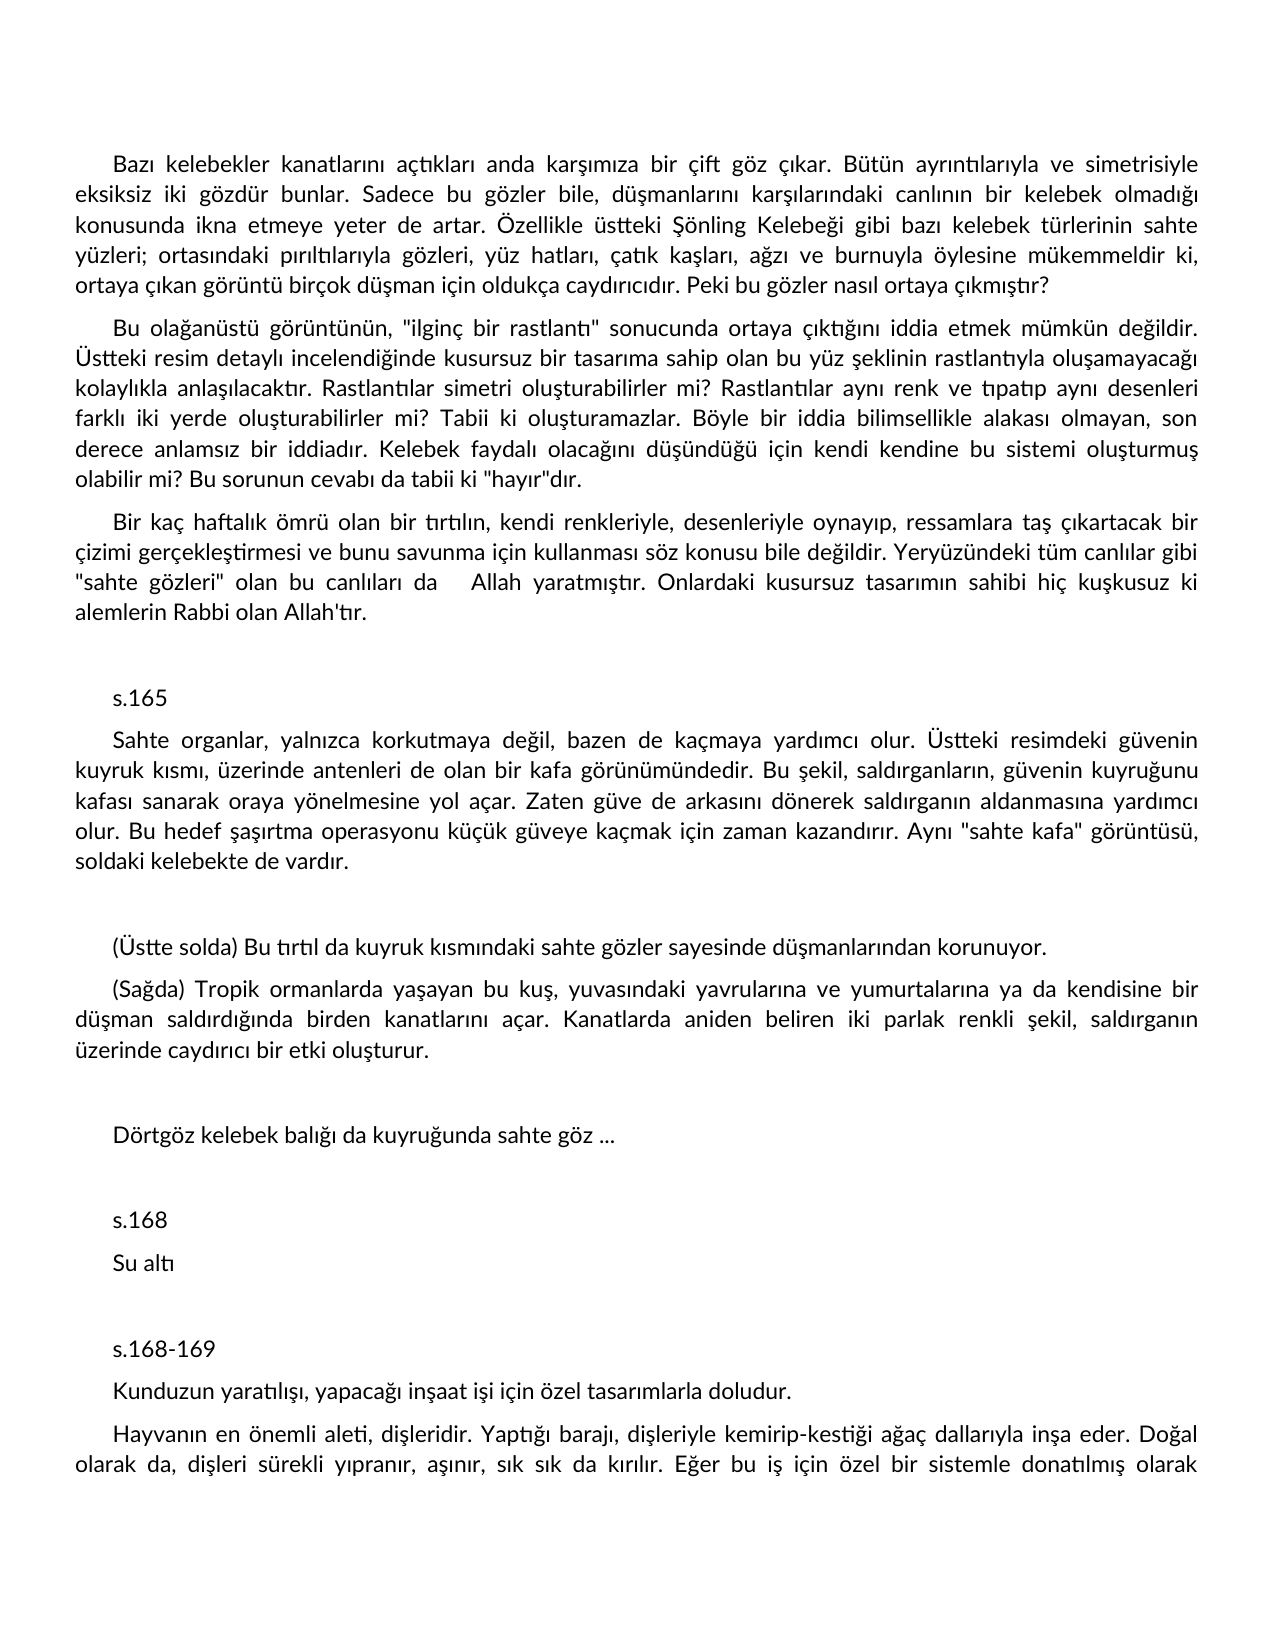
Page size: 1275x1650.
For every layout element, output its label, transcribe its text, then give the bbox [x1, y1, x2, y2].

text s.168-169 [75, 1334, 1200, 1362]
text Kunduzun yaratılışı, yapacağı inşaat işi için özel tasarımlarla doludur. [75, 1377, 1200, 1404]
text Bazı kelebekler kanatlarını açtıkları anda karşımıza bir çift göz çıkar. Bütün ayrıntılarıyla ve simetrisiyle eksiksiz iki gözdür bunlar. Sadece bu gözler bile, düşmanlarını karşılarındaki canlının bir kelebek olmadığı konusunda ikna etmeye yeter de artar. Özellikle üstteki Şönling Kelebeği gibi bazı kelebek türlerinin sahte yüzleri; ortasındaki pırıltılarıyla gözleri, yüz hatları, çatık kaşları, ağzı ve burnuyla öylesine mükemmeldir ki, ortaya çıkan görüntü birçok düşman için oldukça caydırıcıdır. Peki bu gözler nasıl ortaya çıkmıştır? [75, 150, 1200, 298]
text (Sağda) Tropik ormanlarda yaşayan bu kuş, yuvasındaki yavrularına ve yumurtalarına ya da kendisine bir düşman saldırdığında birden kanatlarını açar. Kanatlarda aniden beliren iki parlak renkli şekil, saldırganın üzerinde caydırıcı bir etki oluşturur. [75, 975, 1200, 1063]
text Sahte organlar, yalnızca korkutmaya değil, bazen de kaçmaya yardımcı olur. Üstteki resimdeki güvenin kuyruk kısmı, üzerinde antenleri de olan bir kafa görünümündedir. Bu şekil, saldırganların, güvenin kuyruğunu kafası sanarak oraya yönelmesine yol açar. Zaten güve de arkasını dönerek saldırganın aldanmasına yardımcı olur. Bu hedef şaşırtma operasyonu küçük güveye kaçmak için zaman kazandırır. Aynı "sahte kafa" görüntüsü, soldaki kelebekte de vardır. [75, 726, 1200, 874]
text Bir kaç haftalık ömrü olan bir tırtılın, kendi renkleriyle, desenleriyle oynayıp, ressamlara taş çıkartacak bir çizimi gerçekleştirmesi ve bunu savunma için kullanması söz konusu bile değildir. Yeryüzündeki tüm canlılar gibi "sahte gözleri" olan bu canlıları da Allah yaratmıştır. Onlardaki kusursuz tasarımın sahibi hiç kuşkusuz ki alemlerin Rabbi olan Allah'tır. [75, 507, 1200, 625]
text Su altı [75, 1249, 1200, 1276]
text s.165 [75, 683, 1200, 711]
text Dörtgöz kelebek balığı da kuyruğunda sahte göz ... [75, 1121, 1200, 1148]
text Hayvanın en önemli aleti, dişleridir. Yaptığı barajı, dişleriyle kemirip-kestiği ağaç dallarıyla inşa eder. Doğal olarak da, dişleri sürekli yıpranır, aşınır, sık sık da kırılır. Eğer bu iş için özel bir sistemle donatılmış olarak [75, 1420, 1200, 1477]
text Bu olağanüstü görüntünün, "ilginç bir rastlantı" sonucunda ortaya çıktığını iddia etmek mümkün değildir. Üstteki resim detaylı incelendiğinde kusursuz bir tasarıma sahip olan bu yüz şeklinin rastlantıyla oluşamayacağı kolaylıkla anlaşılacaktır. Rastlantılar simetri oluşturabilirler mi? Rastlantılar aynı renk ve tıpatıp aynı desenleri farklı iki yerde oluşturabilirler mi? Tabii ki oluşturamazlar. Böyle bir iddia bilimsellikle alakası olmayan, son derece anlamsız bir iddiadır. Kelebek faydalı olacağını düşündüğü için kendi kendine bu sistemi oluşturmuş olabilir mi? Bu sorunun cevabı da tabii ki "hayır"dır. [75, 313, 1200, 492]
text s.168 [75, 1206, 1200, 1234]
text (Üstte solda) Bu tırtıl da kuyruk kısmındaki sahte gözler sayesinde düşmanlarından korunuyor. [75, 932, 1200, 960]
